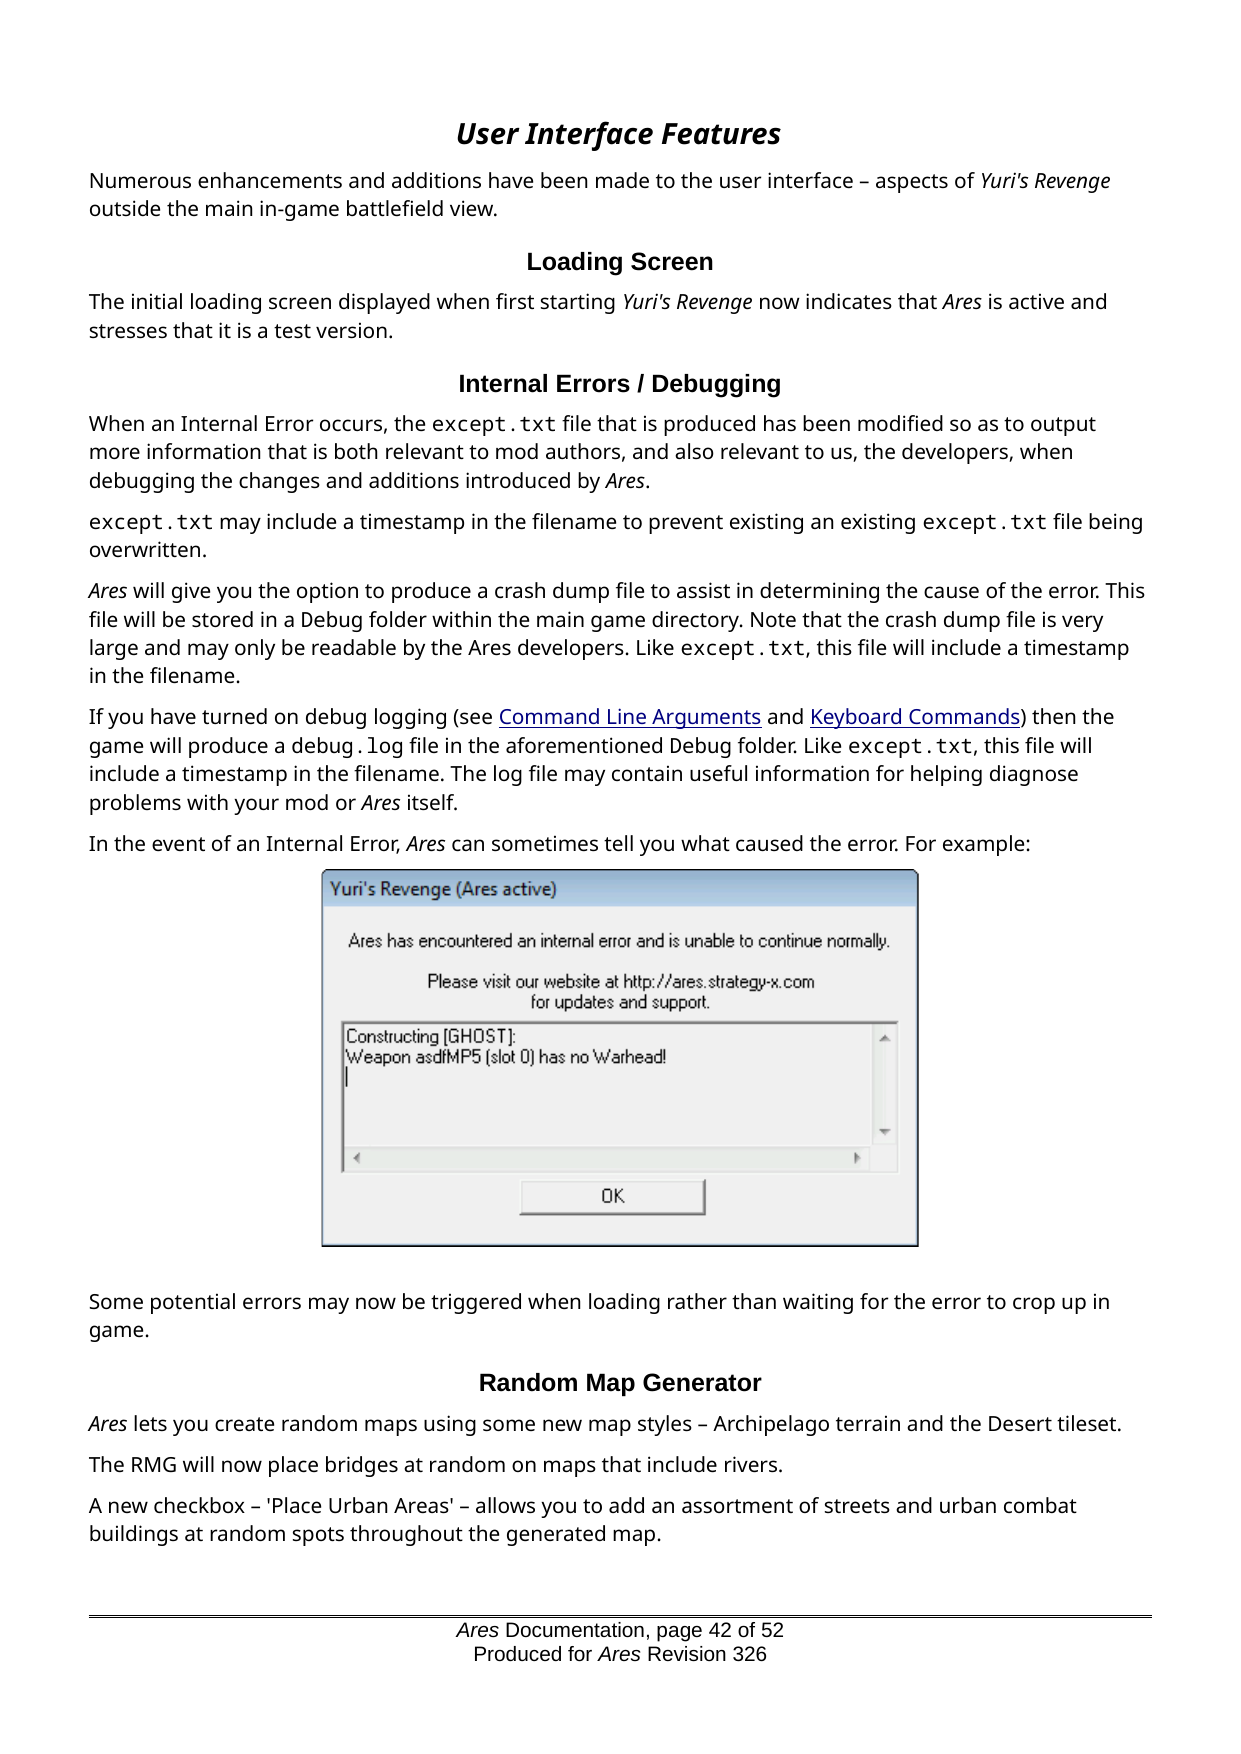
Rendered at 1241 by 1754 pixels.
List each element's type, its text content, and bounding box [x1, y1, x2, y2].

text except.txt may include a timestamp in the filename to prevent existing an existing except.txt file being overwritten. [88, 507, 1152, 564]
text In the event of an Internal Error, Ares can sometimes tell you what caused the error. For example: [88, 829, 1152, 857]
text A new checkbox – 'Place Urban Areas' – allows you to add an assortment of streets and urban combat buildings at random spots throughout the generated map. [88, 1491, 1152, 1548]
text Ares will give you the option to produce a crash dump file to assist in determining the cause of the error. This file will be stored in a Debug folder within the main game directory. Note that the crash dump file is very large and may only be readable by the Ares developers. Like except.txt, this file will include a timestamp in the filename. [88, 576, 1152, 690]
text Some potential errors may now be triggered when loading rather than waiting for the error to crop up in game. [88, 1287, 1152, 1344]
subtitle Internal Errors / Debugging [88, 368, 1152, 397]
text If you have turned on debug logging (see Command Line Arguments and Keyboard Commands) then the game will produce a debug.log file in the aforementioned Debug folder. Like except.txt, this file will include a timestamp in the filename. The log file may contain useful information for helping diagnose problems with your mod or Ares itself. [88, 702, 1152, 816]
text Numerous enhancements and additions have been made to the user interface – aspects of Yuri's Revenge outside the main in-game battlefield view. [88, 166, 1152, 223]
text Ares lets you create random maps using some new map styles – Archipelago terrain and the Desert tileset. [88, 1409, 1152, 1437]
picture [321, 869, 919, 1247]
text The RMG will now place bridges at random on maps that include rivers. [88, 1450, 1152, 1478]
text The initial loading screen displayed when first starting Yuri's Revenge now indicates that Ares is active and stresses that it is a test version. [88, 287, 1152, 344]
text When an Internal Error occurs, the except.txt file that is produced has been modified so as to output more information that is both relevant to mod authors, and also relevant to us, the developers, when debugging the changes and additions introduced by Ares. [88, 409, 1152, 494]
subtitle Loading Screen [88, 247, 1152, 276]
subtitle User Interface Features [88, 113, 1152, 153]
subtitle Random Map Generator [88, 1368, 1152, 1397]
